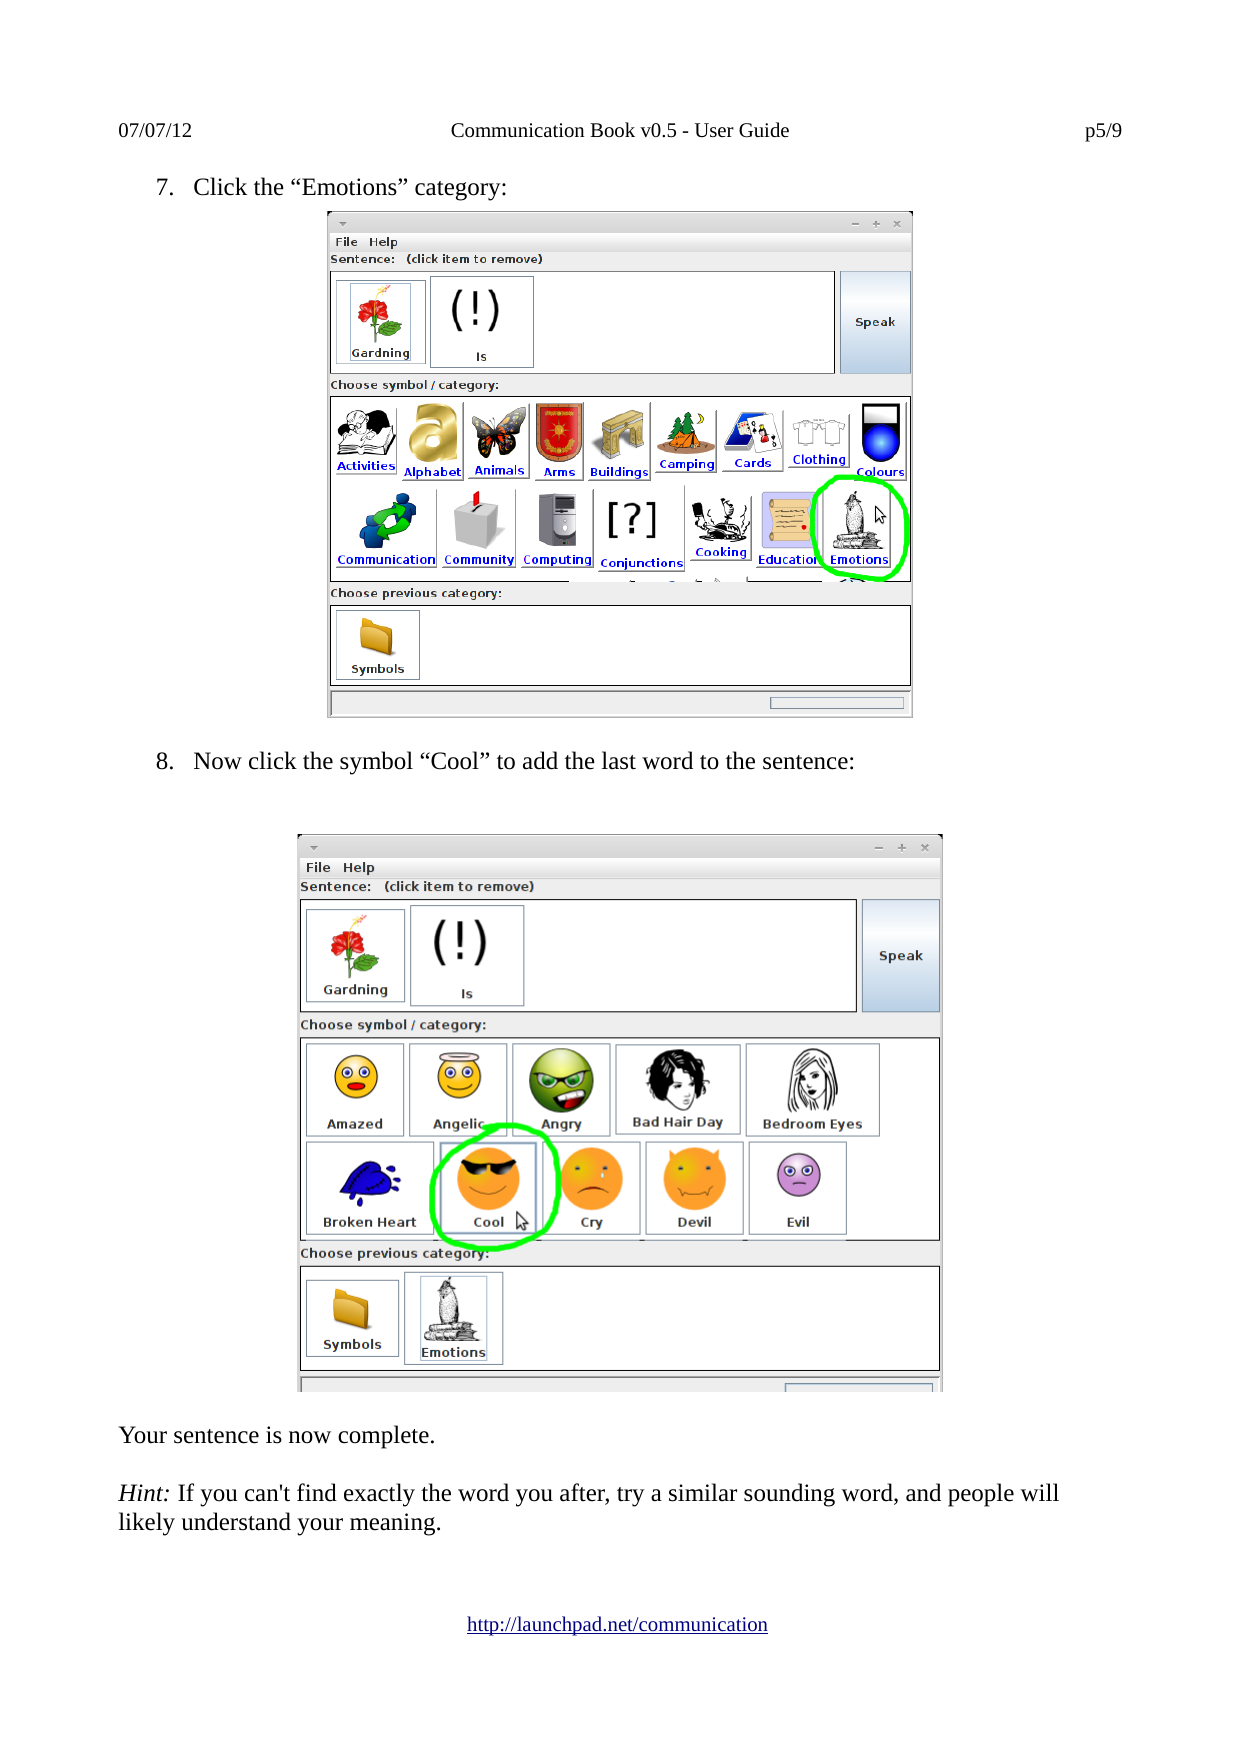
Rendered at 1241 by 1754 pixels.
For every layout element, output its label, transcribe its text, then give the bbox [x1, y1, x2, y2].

text Hint: If you can't find exactly the word you after, try a similar sounding word, and people will likely understand your meaning. [118, 1478, 1122, 1535]
text Your sentence is now complete. [118, 1420, 1122, 1449]
list Click the “Emotions” category: [156, 172, 1122, 746]
list Now click the symbol “Cool” to add the last word to the sentence: [156, 746, 1122, 804]
picture [297, 834, 943, 1392]
picture [327, 211, 913, 718]
